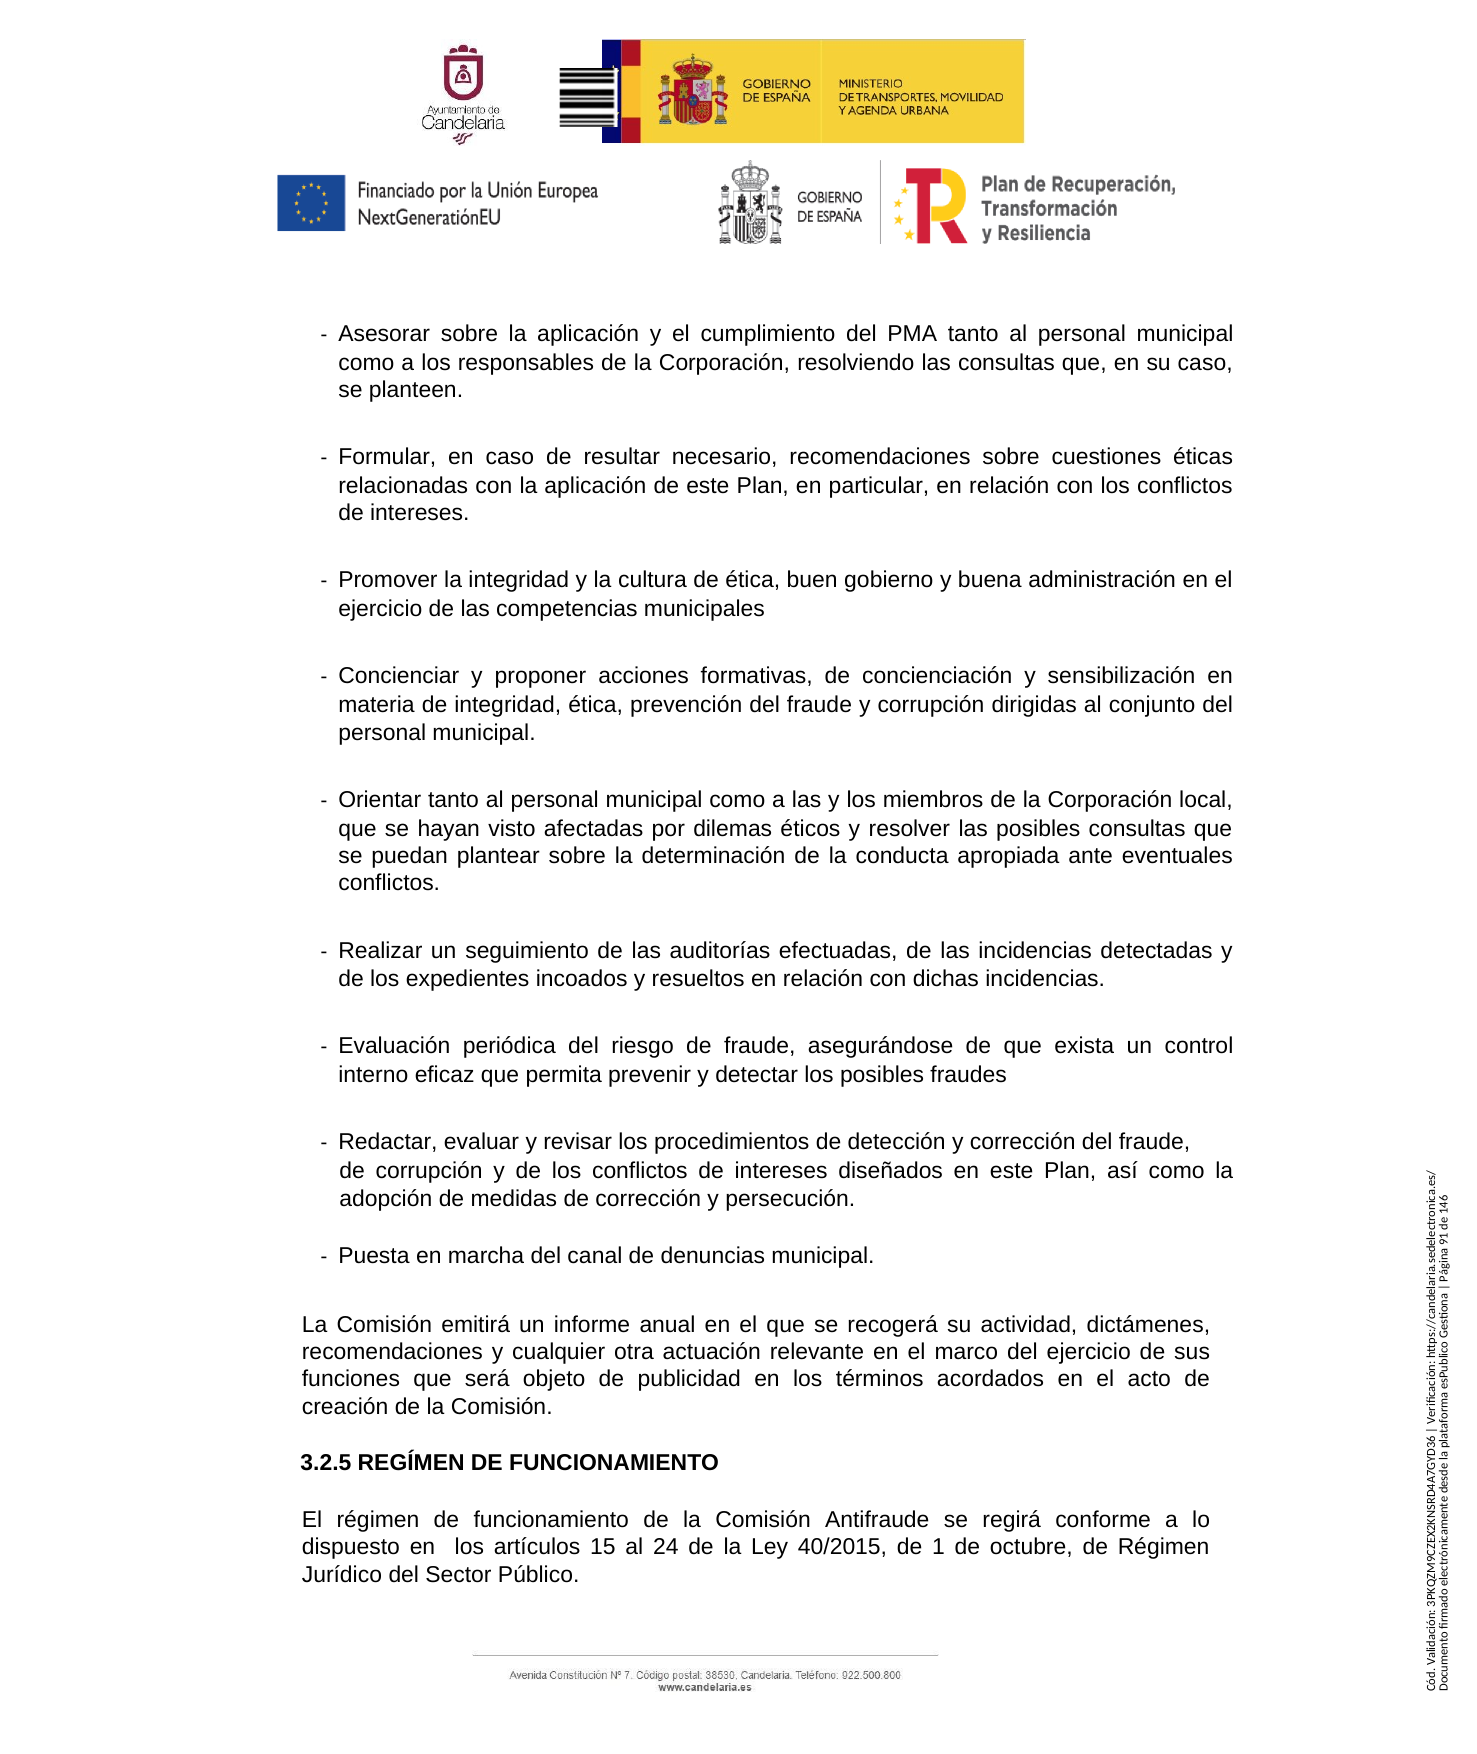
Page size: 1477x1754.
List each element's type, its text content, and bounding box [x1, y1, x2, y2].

list Orientar tanto al personal municipal como a las y los miembros de la Corporación local, que se hayan visto afectadas por dilemas éticos y resolver las posibles consultas que se puedan plantear sobre la determinación de la conducta apropiada ante eventuales conflictos. [320, 785, 1234, 896]
subtitle 3.2.5 REGÍMEN DE FUNCIONAMIENTO [300, 1449, 1234, 1476]
list Promover la integridad y la cultura de ética, buen gobierno y buena administración en el ejercicio de las competencias municipales [320, 566, 1234, 621]
list Puesta en marcha del canal de denuncias municipal. [320, 1241, 1234, 1269]
list Asesorar sobre la aplicación y el cumplimiento del PMA tanto al personal municipal como a los responsables de la Corporación, resolviendo las consultas que, en su caso, se planteen. [320, 319, 1234, 403]
list Concienciar y proponer acciones formativas, de concienciación y sensibilización en materia de integridad, ética, prevención del fraude y corrupción dirigidas al conjunto del personal municipal. [320, 662, 1234, 745]
list Formular, en caso de resultar necesario, recomendaciones sobre cuestiones éticas relacionadas con la aplicación de este Plan, en particular, en relación con los conflictos de intereses. [320, 442, 1234, 526]
list Evaluación periódica del riesgo de fraude, asegurándose de que exista un control interno eficaz que permita prevenir y detectar los posibles fraudes [320, 1031, 1234, 1087]
text El régimen de funcionamiento de la Comisión Antifraude se regirá conforme a lo dispuesto en los artículos 15 al 24 de la Ley 40/2015, de 1 de octubre, de Régimen Jurídico del Sector Público. [302, 1506, 1211, 1587]
text de corrupción y de los conflictos de intereses diseñados en este Plan, así como la adopción de medidas de corrección y persecución. [339, 1157, 1234, 1211]
list Realizar un seguimiento de las auditorías efectuadas, de las incidencias detectadas y de los expedientes incoados y resueltos en relación con dichas incidencias. [320, 936, 1234, 992]
list Redactar, evaluar y revisar los procedimientos de detección y corrección del fraude, [320, 1127, 1234, 1156]
text La Comisión emitirá un informe anual en el que se recogerá su actividad, dictámenes, recomendaciones y cualquier otra actuación relevante en el marco del ejercicio de sus funciones que será objeto de publicidad en los términos acordados en el acto de creación de la Comisión. [302, 1311, 1211, 1419]
